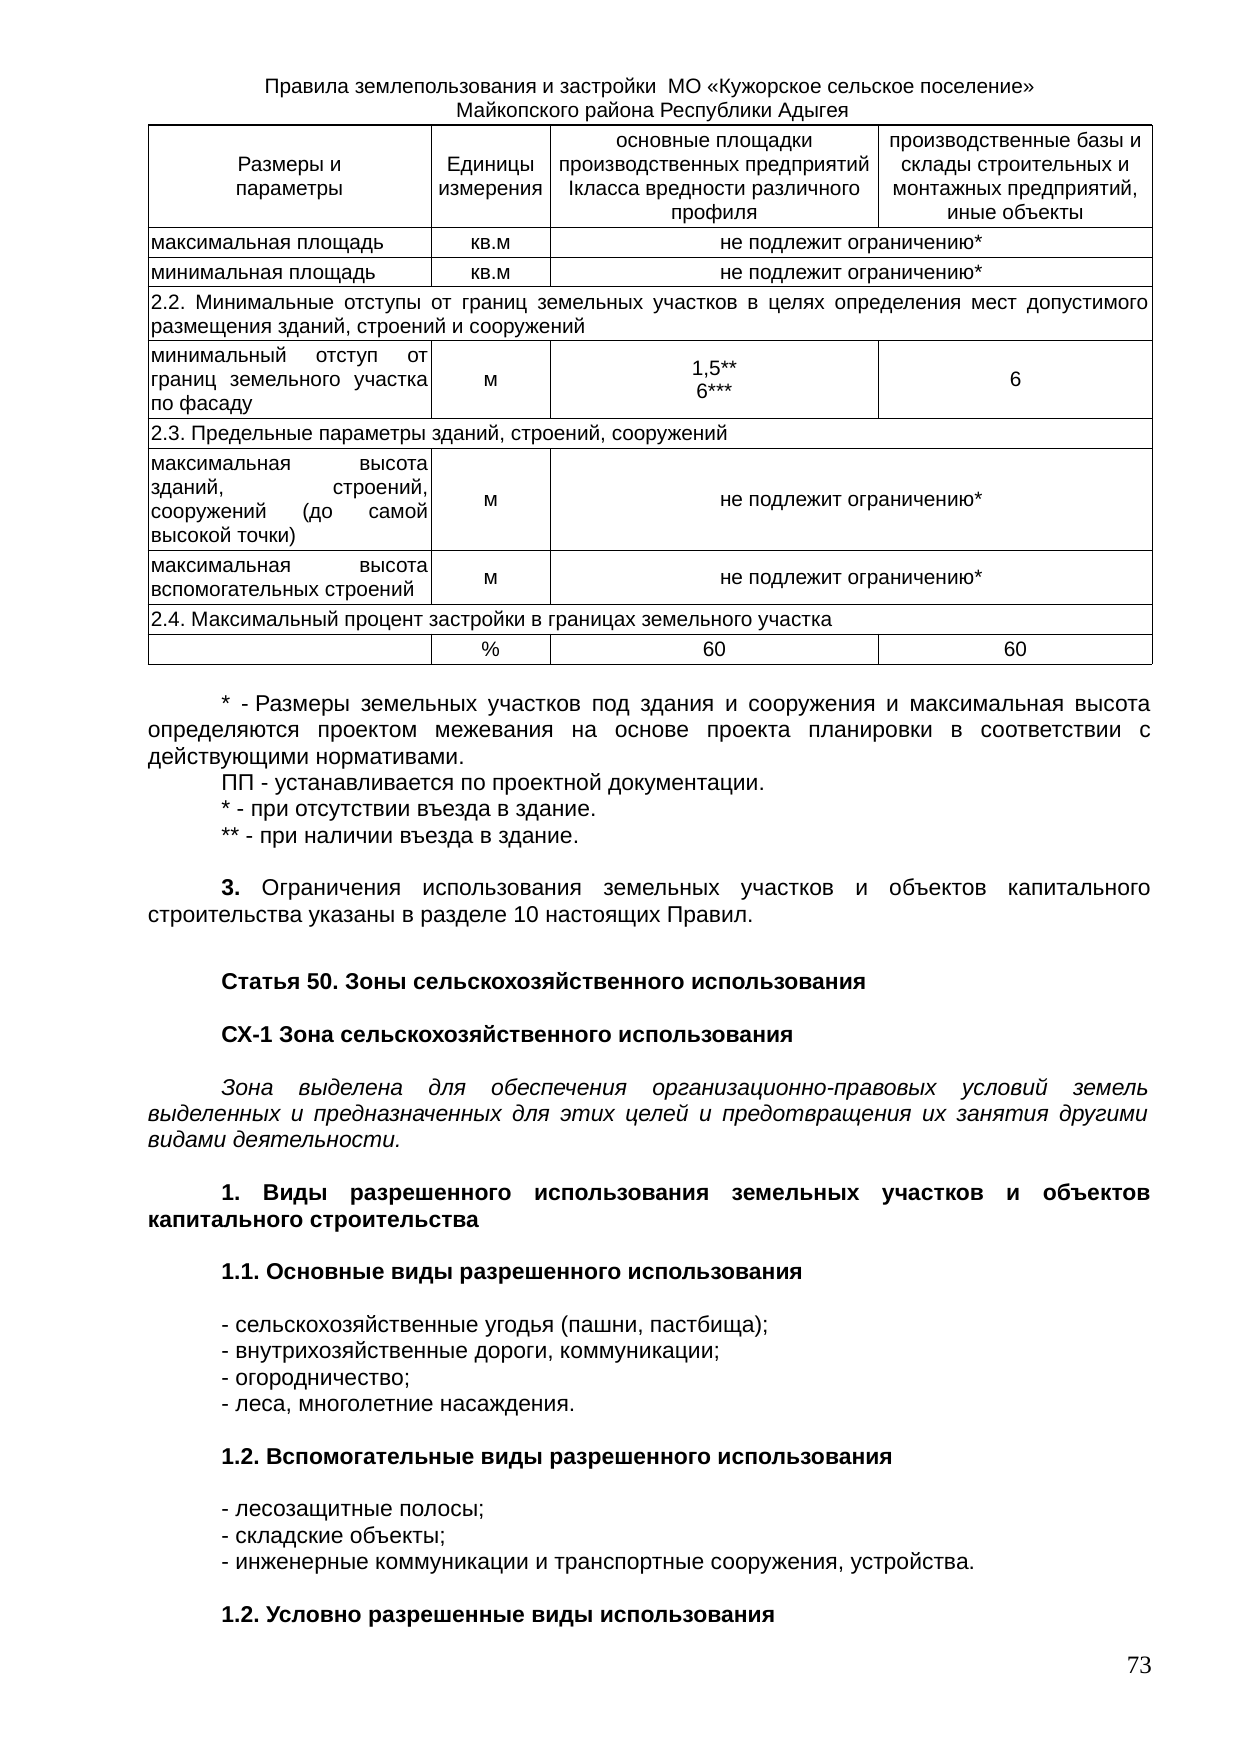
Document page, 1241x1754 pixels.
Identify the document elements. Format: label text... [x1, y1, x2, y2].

table_cell не подлежит ограничению* [551, 228, 1152, 257]
text 1.2. Вспомогательные виды разрешенного использования [148, 1443, 1152, 1469]
text - внутрихозяйственные дороги, коммуникации; [148, 1337, 1152, 1364]
text Зона выделена для обеспечения организационно-правовых условий земель выделенных и предназначенных для этих целей и предотвращения их занятия другими видами деятельности. [148, 1074, 1152, 1153]
table_cell 1,5** 6*** [551, 341, 878, 418]
table_cell кв.м [432, 258, 550, 286]
table_cell не подлежит ограничению* [551, 258, 1152, 286]
table_cell 2.3. Предельные параметры зданий, строений, сооружений [149, 419, 1152, 448]
text * - при отсутствии въезда в здание. [148, 795, 1152, 822]
table_cell м [432, 551, 550, 604]
table_cell максимальная высота зданий, строений, сооружений (до самой высокой точки) [149, 449, 431, 550]
table_cell основные площадки производственных предприятий Iкласса вредности различного профиля [551, 126, 878, 227]
text - сельскохозяйственные угодья (пашни, пастбища); [148, 1311, 1152, 1337]
table_cell Единицы измерения [432, 126, 550, 227]
table_cell производственные базы и склады строительных и монтажных предприятий, иные объекты [879, 126, 1152, 227]
table_cell % [432, 635, 550, 663]
text - огородничество; [148, 1364, 1152, 1390]
table_cell не подлежит ограничению* [551, 551, 1152, 604]
table_cell м [432, 341, 550, 418]
text 1. Виды разрешенного использования земельных участков и объектов капитального строительства [148, 1179, 1152, 1232]
text 1.1. Основные виды разрешенного использования [148, 1258, 1152, 1284]
table_cell 60 [879, 635, 1152, 663]
table_cell 2.4. Максимальный процент застройки в границах земельного участка [149, 605, 1152, 633]
text - леса, многолетние насаждения. [148, 1390, 1152, 1416]
table_cell 60 [551, 635, 878, 663]
text 3. Ограничения использования земельных участков и объектов капитального строительства указаны в разделе 10 настоящих Правил. [148, 874, 1152, 927]
table_cell не подлежит ограничению* [551, 449, 1152, 550]
table_cell м [432, 449, 550, 550]
text * - Размеры земельных участков под здания и сооружения и максимальная высота определяются проектом межевания на основе проекта планировки в соответствии с действующими нормативами. [148, 690, 1152, 769]
text - лесозащитные полосы; [148, 1495, 1152, 1522]
table_cell [149, 635, 431, 663]
table_cell минимальный отступ от границ земельного участка по фасаду [149, 341, 431, 418]
table_cell максимальная площадь [149, 228, 431, 257]
table_cell Размеры и параметры [149, 126, 431, 227]
text 1.2. Условно разрешенные виды использования [148, 1601, 1152, 1627]
text СХ-1 Зона сельскохозяйственного использования [148, 1021, 1152, 1047]
table_cell кв.м [432, 228, 550, 257]
table_cell 6 [879, 341, 1152, 418]
table_cell максимальная высота вспомогательных строений [149, 551, 431, 604]
text ПП - устанавливается по проектной документации. [148, 769, 1152, 795]
table_cell минимальная площадь [149, 258, 431, 286]
text - складские объекты; [148, 1522, 1152, 1548]
table_cell 2.2. Минимальные отступы от границ земельных участков в целях определения мест допустимого размещения зданий, строений и сооружений [149, 287, 1152, 340]
text - инженерные коммуникации и транспортные сооружения, устройства. [148, 1548, 1152, 1574]
text Статья 50. Зоны сельскохозяйственного использования [148, 968, 1152, 995]
text ** - при наличии въезда в здание. [148, 822, 1152, 848]
